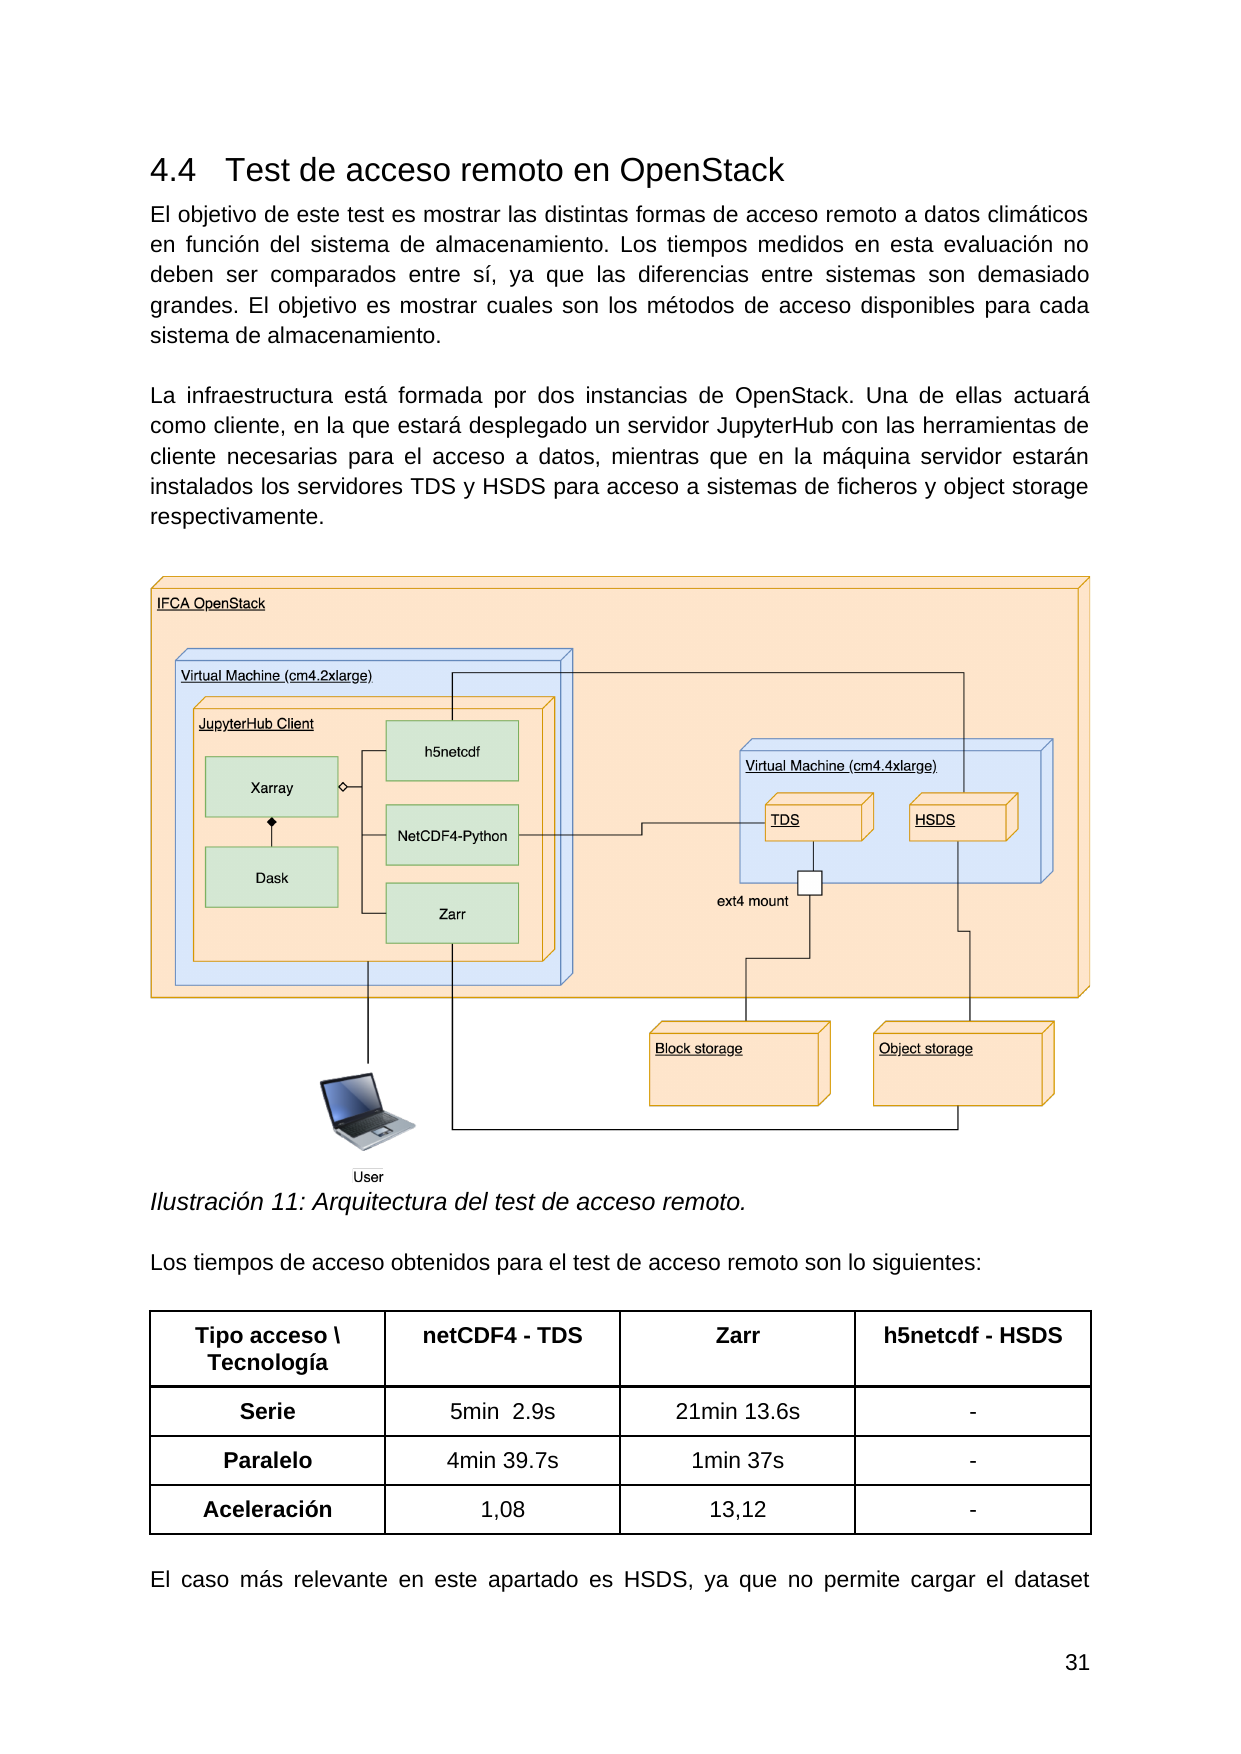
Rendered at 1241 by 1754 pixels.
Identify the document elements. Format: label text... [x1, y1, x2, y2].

table_cell 13,12 [621, 1486, 854, 1533]
table_cell Paralelo [151, 1437, 384, 1484]
table_header Zarr [621, 1312, 854, 1385]
table_cell Aceleración [151, 1486, 384, 1533]
table_cell 1,08 [386, 1486, 619, 1533]
subtitle Test de acceso remoto en OpenStack [150, 150, 1090, 188]
text Los tiempos de acceso obtenidos para el test de acceso remoto son lo siguientes: [150, 1249, 1090, 1276]
table_cell 1min 37s [621, 1437, 854, 1484]
table_cell 5min 2.9s [386, 1388, 619, 1435]
table_cell 21min 13.6s [621, 1388, 854, 1435]
table_cell Serie [151, 1388, 384, 1435]
table_header Tipo acceso \ Tecnología [151, 1312, 384, 1385]
picture [150, 576, 1091, 1183]
table_cell - [856, 1388, 1090, 1435]
text La infraestructura está formada por dos instancias de OpenStack. Una de ellas actuará como cliente, en la que estará desplegado un servidor JupyterHub con las herramientas de cliente necesarias para el acceso a datos, mientras que en la máquina servidor estarán instalados los servidores TDS y HSDS para acceso a sistemas de ficheros y object storage respectivamente. [150, 382, 1090, 529]
table_header h5netcdf - HSDS [856, 1312, 1090, 1385]
text Ilustración 11: Arquitectura del test de acceso remoto. [150, 1183, 1098, 1215]
table_cell - [856, 1437, 1090, 1484]
text El caso más relevante en este apartado es HSDS, ya que no permite cargar el dataset [150, 1566, 1090, 1592]
text El objetivo de este test es mostrar las distintas formas de acceso remoto a datos climáticos en función del sistema de almacenamiento. Los tiempos medidos en esta evaluación no deben ser comparados entre sí, ya que las diferencias entre sistemas son demasiado grandes. El objetivo es mostrar cuales son los métodos de acceso disponibles para cada sistema de almacenamiento. [150, 201, 1090, 348]
table_cell - [856, 1486, 1090, 1533]
table_header netCDF4 - TDS [386, 1312, 619, 1385]
table_cell 4min 39.7s [386, 1437, 619, 1484]
